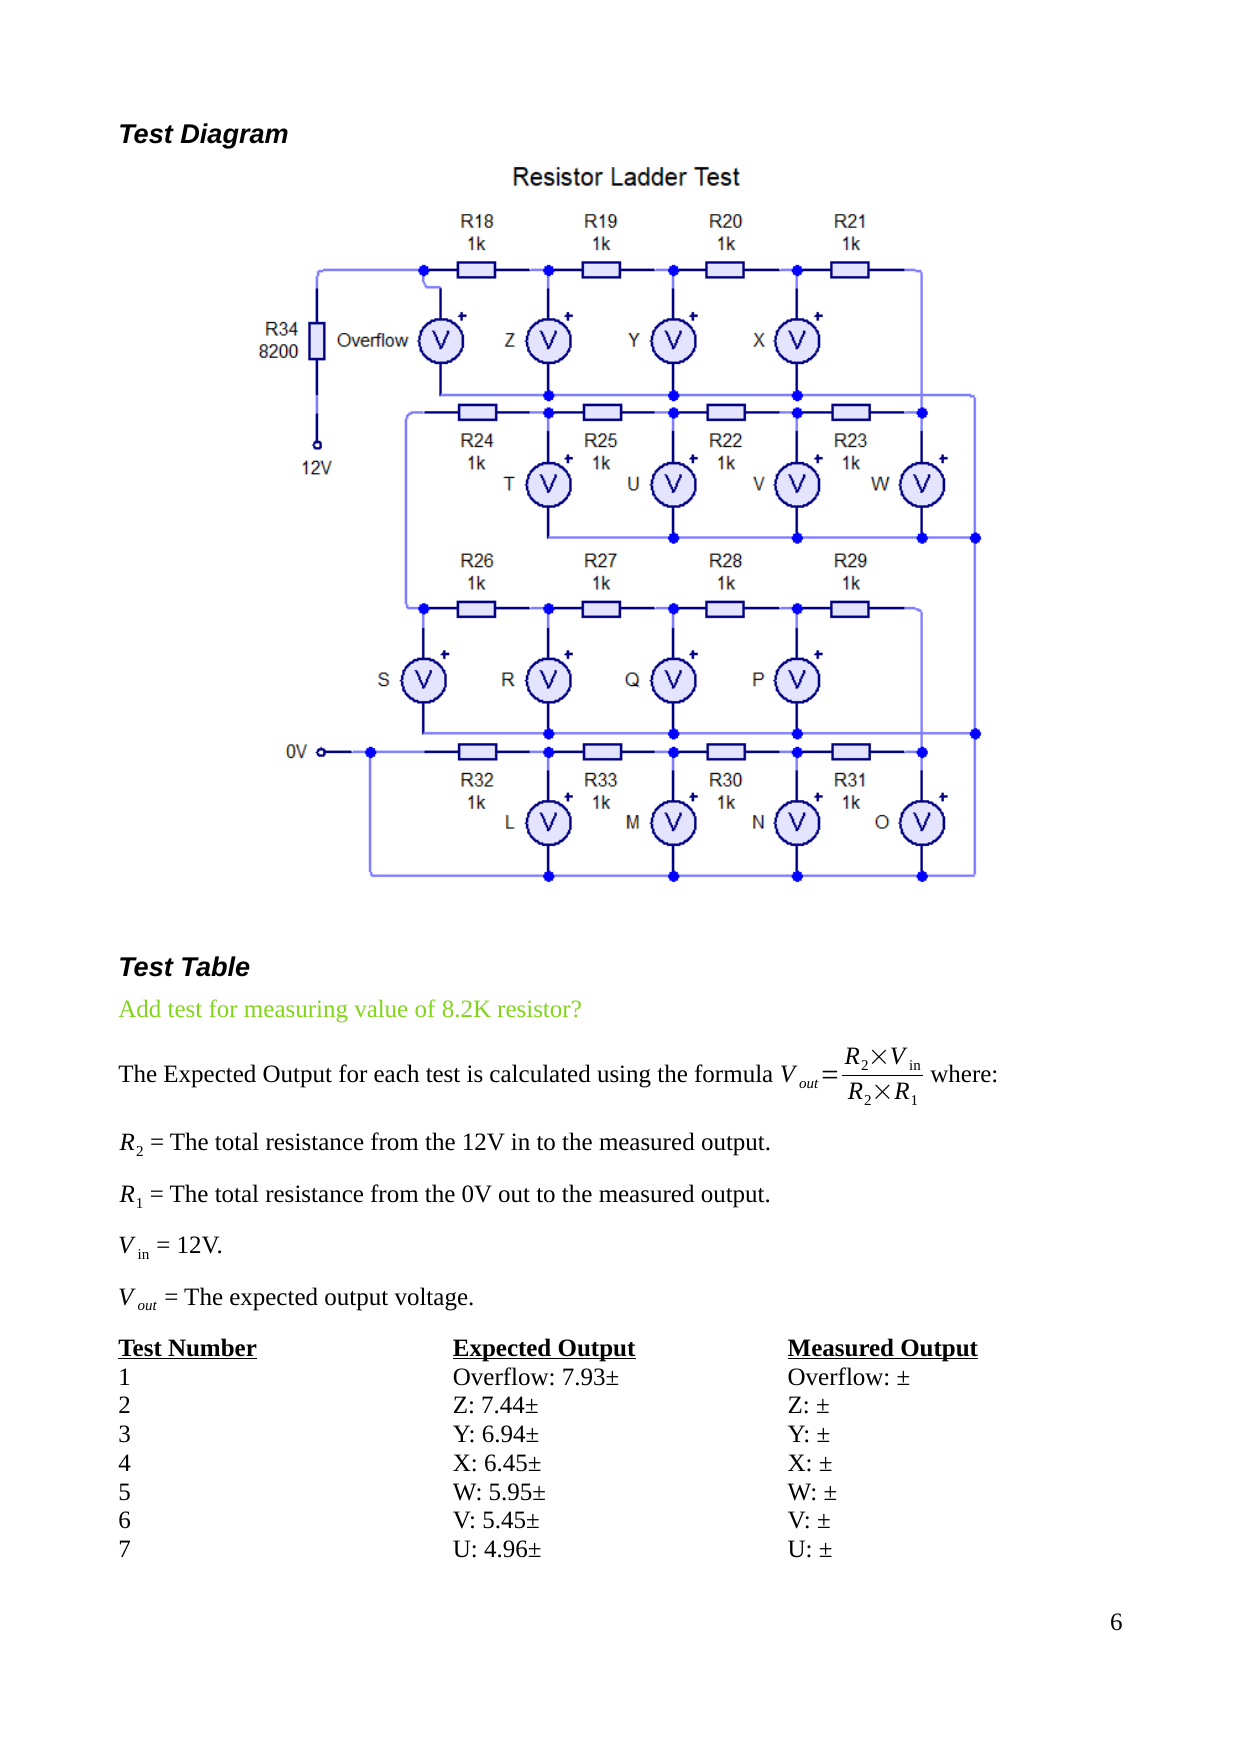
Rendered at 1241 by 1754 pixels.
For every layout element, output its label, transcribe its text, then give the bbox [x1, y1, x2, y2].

table_cell X: 6.45± [453, 1448, 787, 1477]
table_header Expected Output [453, 1333, 787, 1362]
subtitle Test Table [118, 951, 1122, 982]
table_cell Overflow: ± [788, 1362, 1122, 1390]
table_cell W: 5.95± [453, 1477, 787, 1505]
table_cell 5 [118, 1477, 453, 1505]
table_cell 3 [118, 1419, 453, 1448]
table_cell 6 [118, 1505, 453, 1534]
table_cell V: ± [788, 1505, 1122, 1534]
subtitle Test Diagram [118, 118, 1122, 149]
text Add test for measuring value of 8.2K resistor? [118, 994, 1122, 1023]
table_cell 1 [118, 1362, 453, 1390]
table_cell 2 [118, 1390, 453, 1419]
table_cell U: 4.96± [453, 1534, 787, 1563]
table_cell V: 5.45± [453, 1505, 787, 1534]
text The Expected Output for each test is calculated using the formula where: [118, 1042, 1122, 1109]
table_header Measured Output [788, 1333, 1122, 1362]
table_cell Overflow: 7.93± [453, 1362, 787, 1390]
table_cell 4 [118, 1448, 453, 1477]
text = The total resistance from the 0V out to the measured output. [118, 1179, 1122, 1211]
table_cell W: ± [788, 1477, 1122, 1505]
table_cell Y: ± [788, 1419, 1122, 1448]
table_cell U: ± [788, 1534, 1122, 1563]
table_header Test Number [118, 1333, 453, 1362]
table_cell 7 [118, 1534, 453, 1563]
table_cell Z: ± [788, 1390, 1122, 1419]
picture [249, 161, 991, 887]
table_cell Z: 7.44± [453, 1390, 787, 1419]
text = The total resistance from the 12V in to the measured output. [118, 1127, 1122, 1160]
table_cell X: ± [788, 1448, 1122, 1477]
text = 12V. [118, 1230, 1122, 1263]
table_cell Y: 6.94± [453, 1419, 787, 1448]
text = The expected output voltage. [118, 1282, 1122, 1314]
